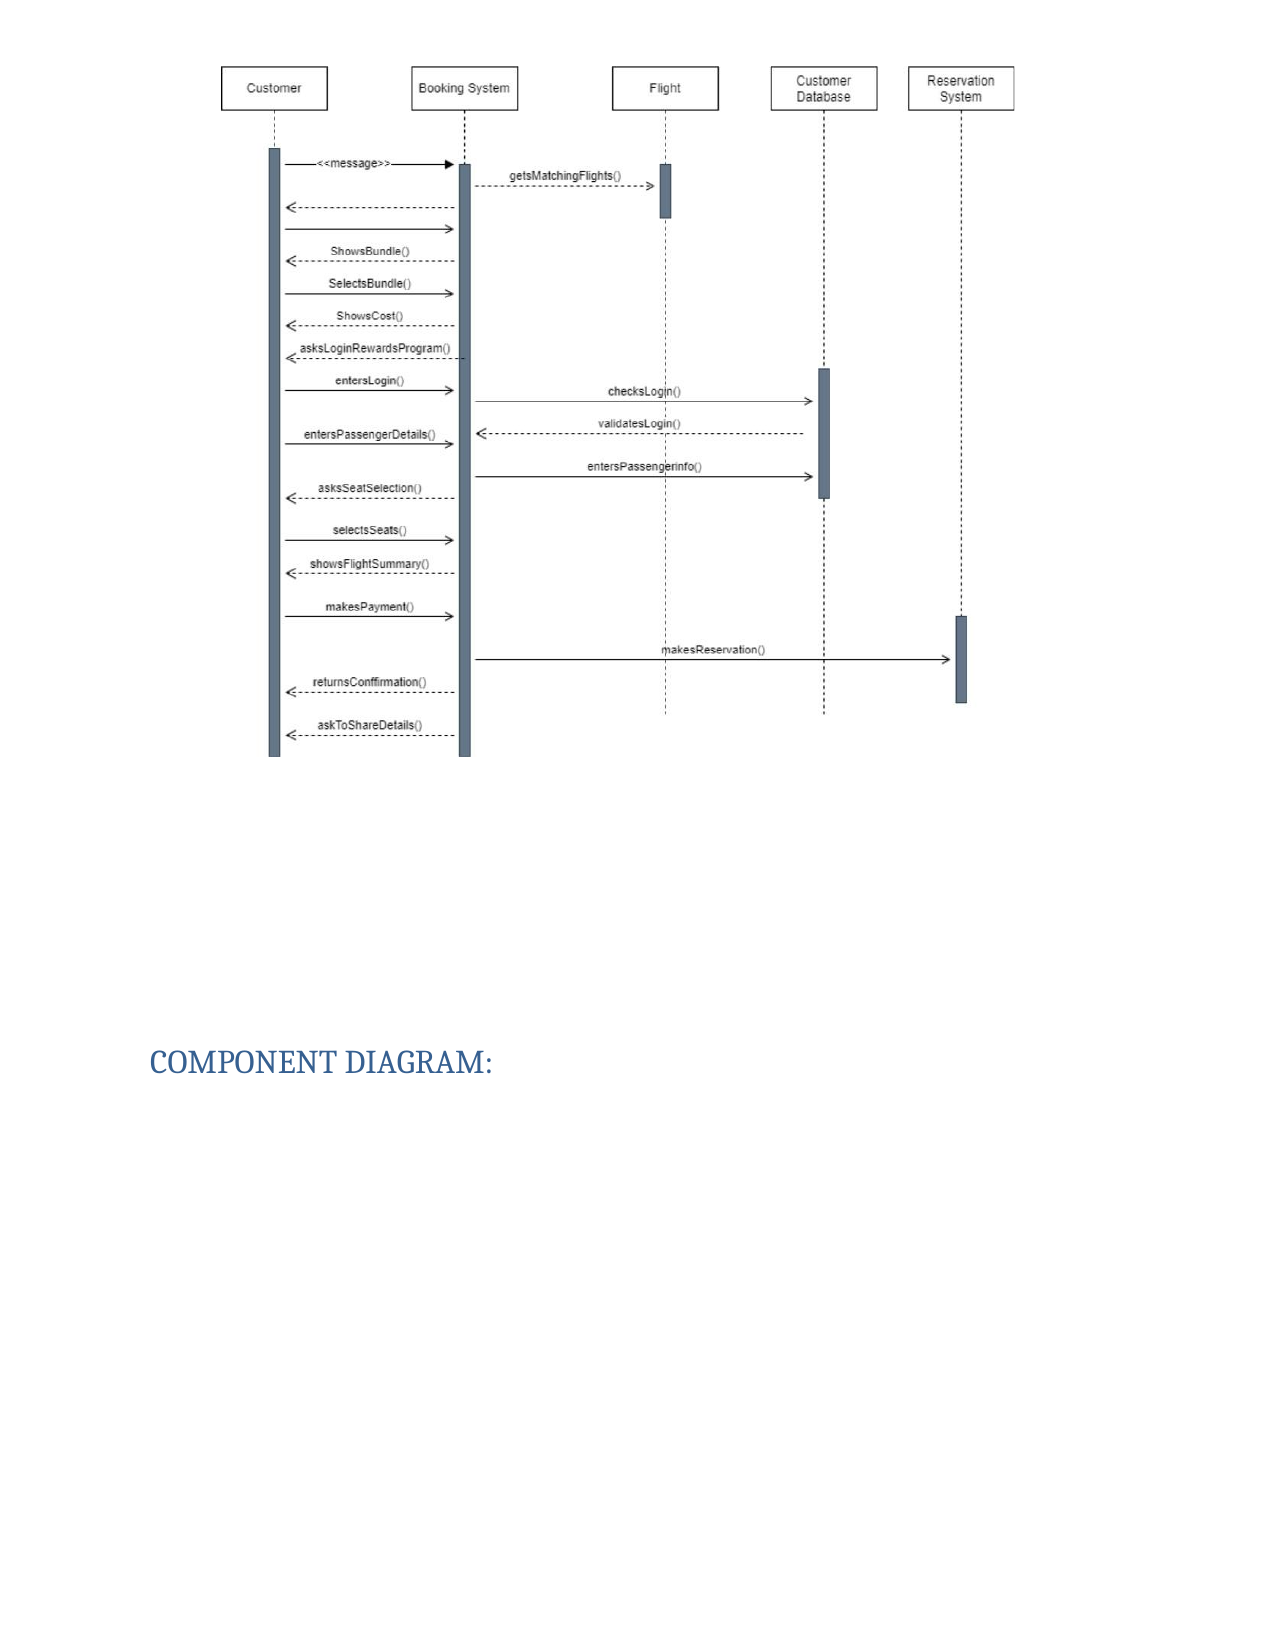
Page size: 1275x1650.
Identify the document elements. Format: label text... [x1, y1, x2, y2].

picture [220, 66, 1015, 757]
subtitle COMPONENT DIAGRAM: [150, 1043, 1237, 1082]
